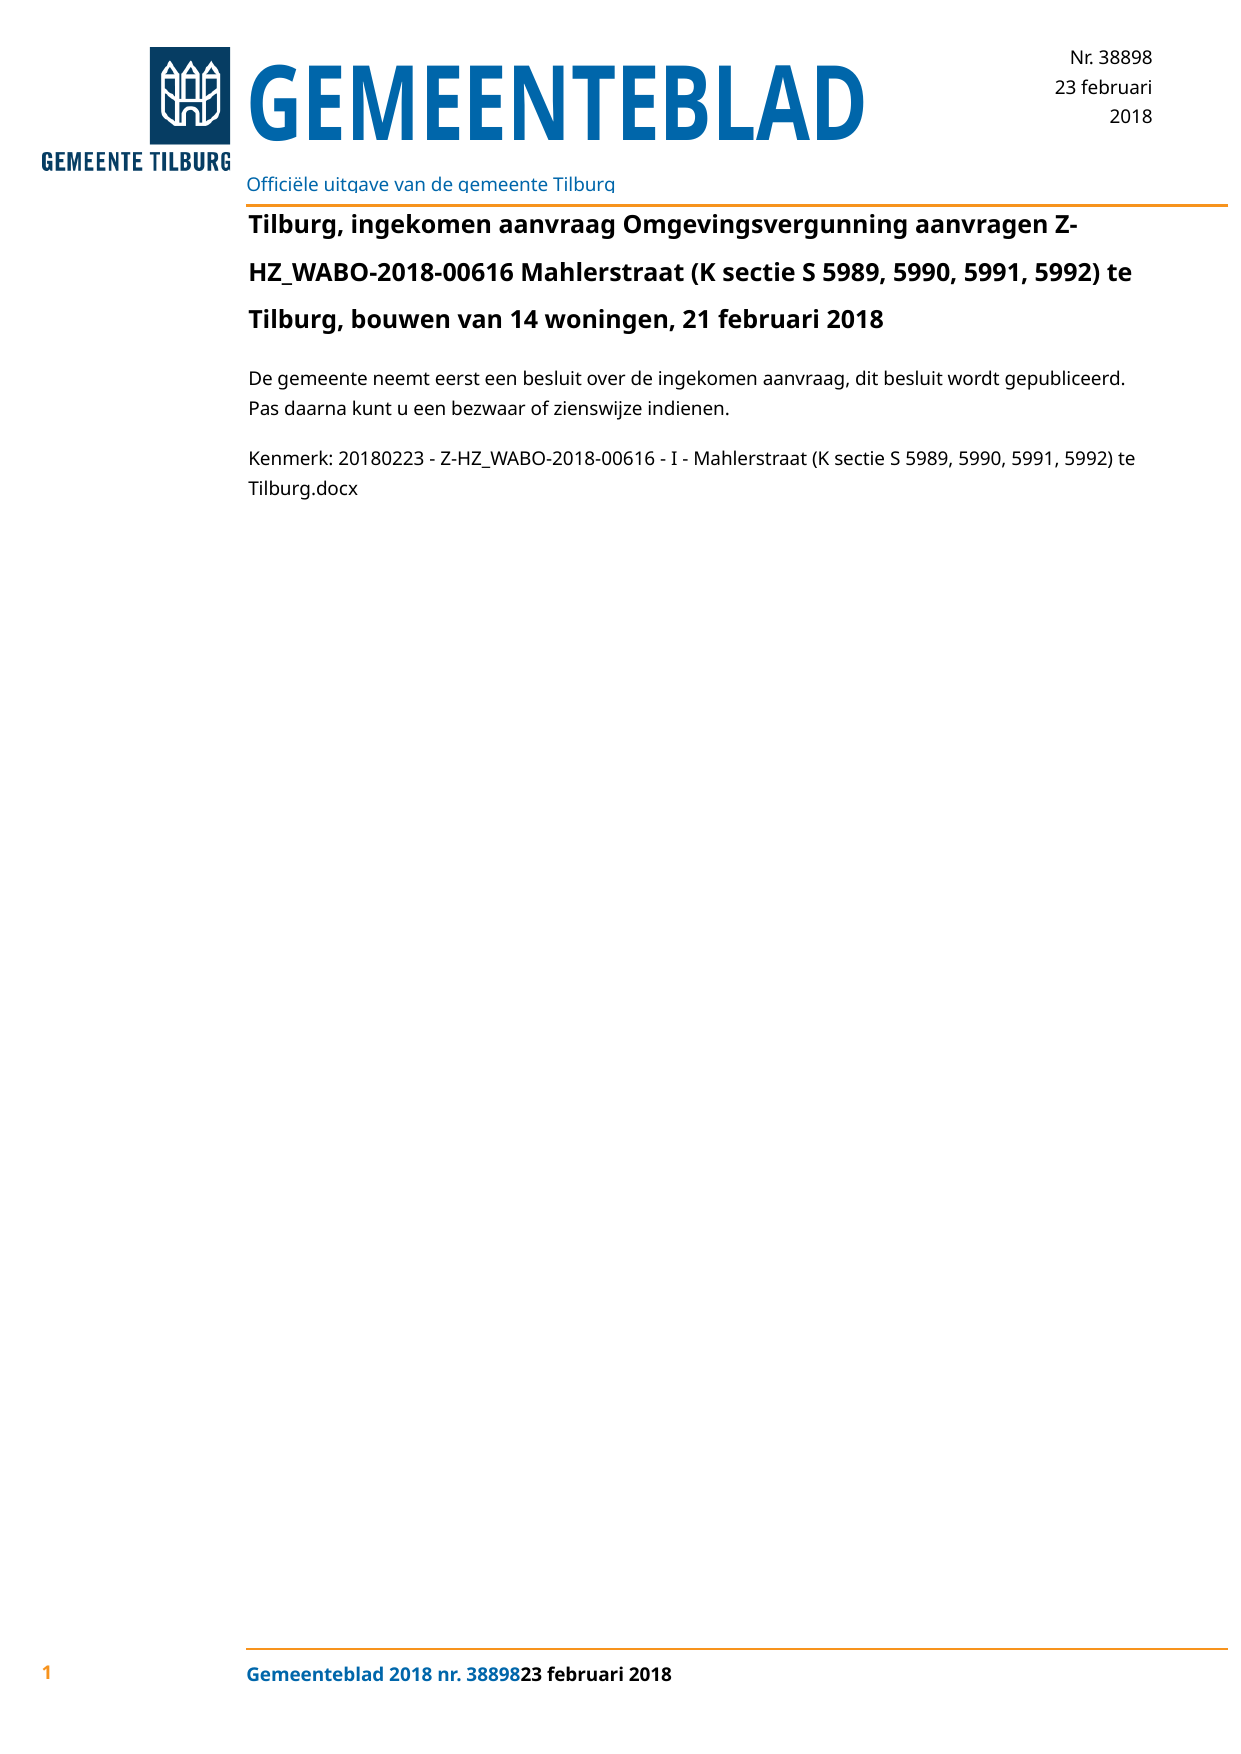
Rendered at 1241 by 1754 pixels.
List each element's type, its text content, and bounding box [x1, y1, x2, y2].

text Tilburg, ingekomen aanvraag Omgevingsvergunning aanvragen Z-HZ_WABO-2018-00616 Mahlerstraat (K sectie S 5989, 5990, 5991, 5992) te Tilburg, bouwen van 14 woningen, 21 februari 2018 [248, 207, 1152, 336]
picture [41, 47, 231, 172]
text Kenmerk: 20180223 - Z-HZ_WABO-2018-00616 - I - Mahlerstraat (K sectie S 5989, 5990, 5991, 5992) te Tilburg.docx [248, 446, 1152, 501]
text De gemeente neemt eerst een besluit over de ingekomen aanvraag, dit besluit wordt gepubliceerd. Pas daarna kunt u een bezwaar of zienswijze indienen. [248, 366, 1152, 421]
